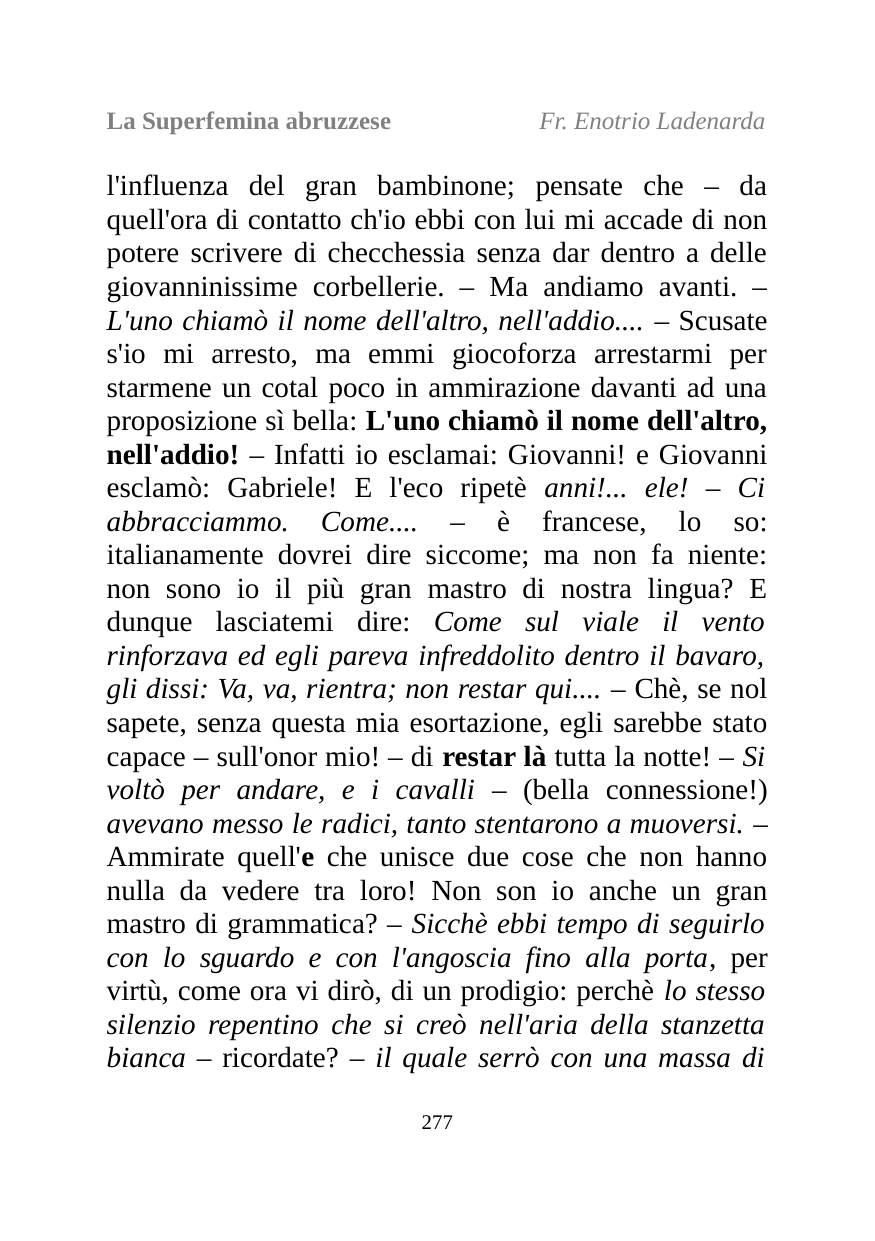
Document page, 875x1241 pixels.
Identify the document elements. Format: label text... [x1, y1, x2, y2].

text l'influenza del gran bambinone; pensate che – da quell'ora di contatto ch'io ebbi con lui mi accade di non potere scrivere di checchessia senza dar dentro a delle giovanninissime corbellerie. – Ma andiamo avanti. – L'uno chiamò il nome dell'altro, nell'addio.... – Scusate s'io mi arresto, ma emmi giocoforza arrestarmi per starmene un cotal poco in ammirazione davanti ad una proposizione sì bella: L'uno chiamò il nome dell'altro, nell'addio! – Infatti io esclamai: Giovanni! e Giovanni esclamò: Gabriele! E l'eco ripetè anni!... ele! – Ci abbracciammo. Come.... – è francese, lo so: italianamente dovrei dire siccome; ma non fa niente: non sono io il più gran mastro di nostra lingua? E dunque lasciatemi dire: Come sul viale il vento rinforzava ed egli pareva infreddolito dentro il bavaro, gli dissi: Va, va, rientra; non restar qui.... – Chè, se nol sapete, senza questa mia esortazione, egli sarebbe stato capace – sull'onor mio! – di restar là tutta la notte! – Si voltò per andare, e i cavalli – (bella connessione!) avevano messo le radici, tanto stentarono a muoversi. – Ammirate quell'e che unisce due cose che non hanno nulla da vedere tra loro! Non son io anche un gran mastro di grammatica? – Sicchè ebbi tempo di seguirlo con lo sguardo e con l'angoscia fino alla porta, per virtù, come ora vi dirò, di un prodigio: perchè lo stesso silenzio repentino che si creò nell'aria della stanzetta bianca – ricordate? – il quale serrò con una massa di [106, 168, 768, 1074]
